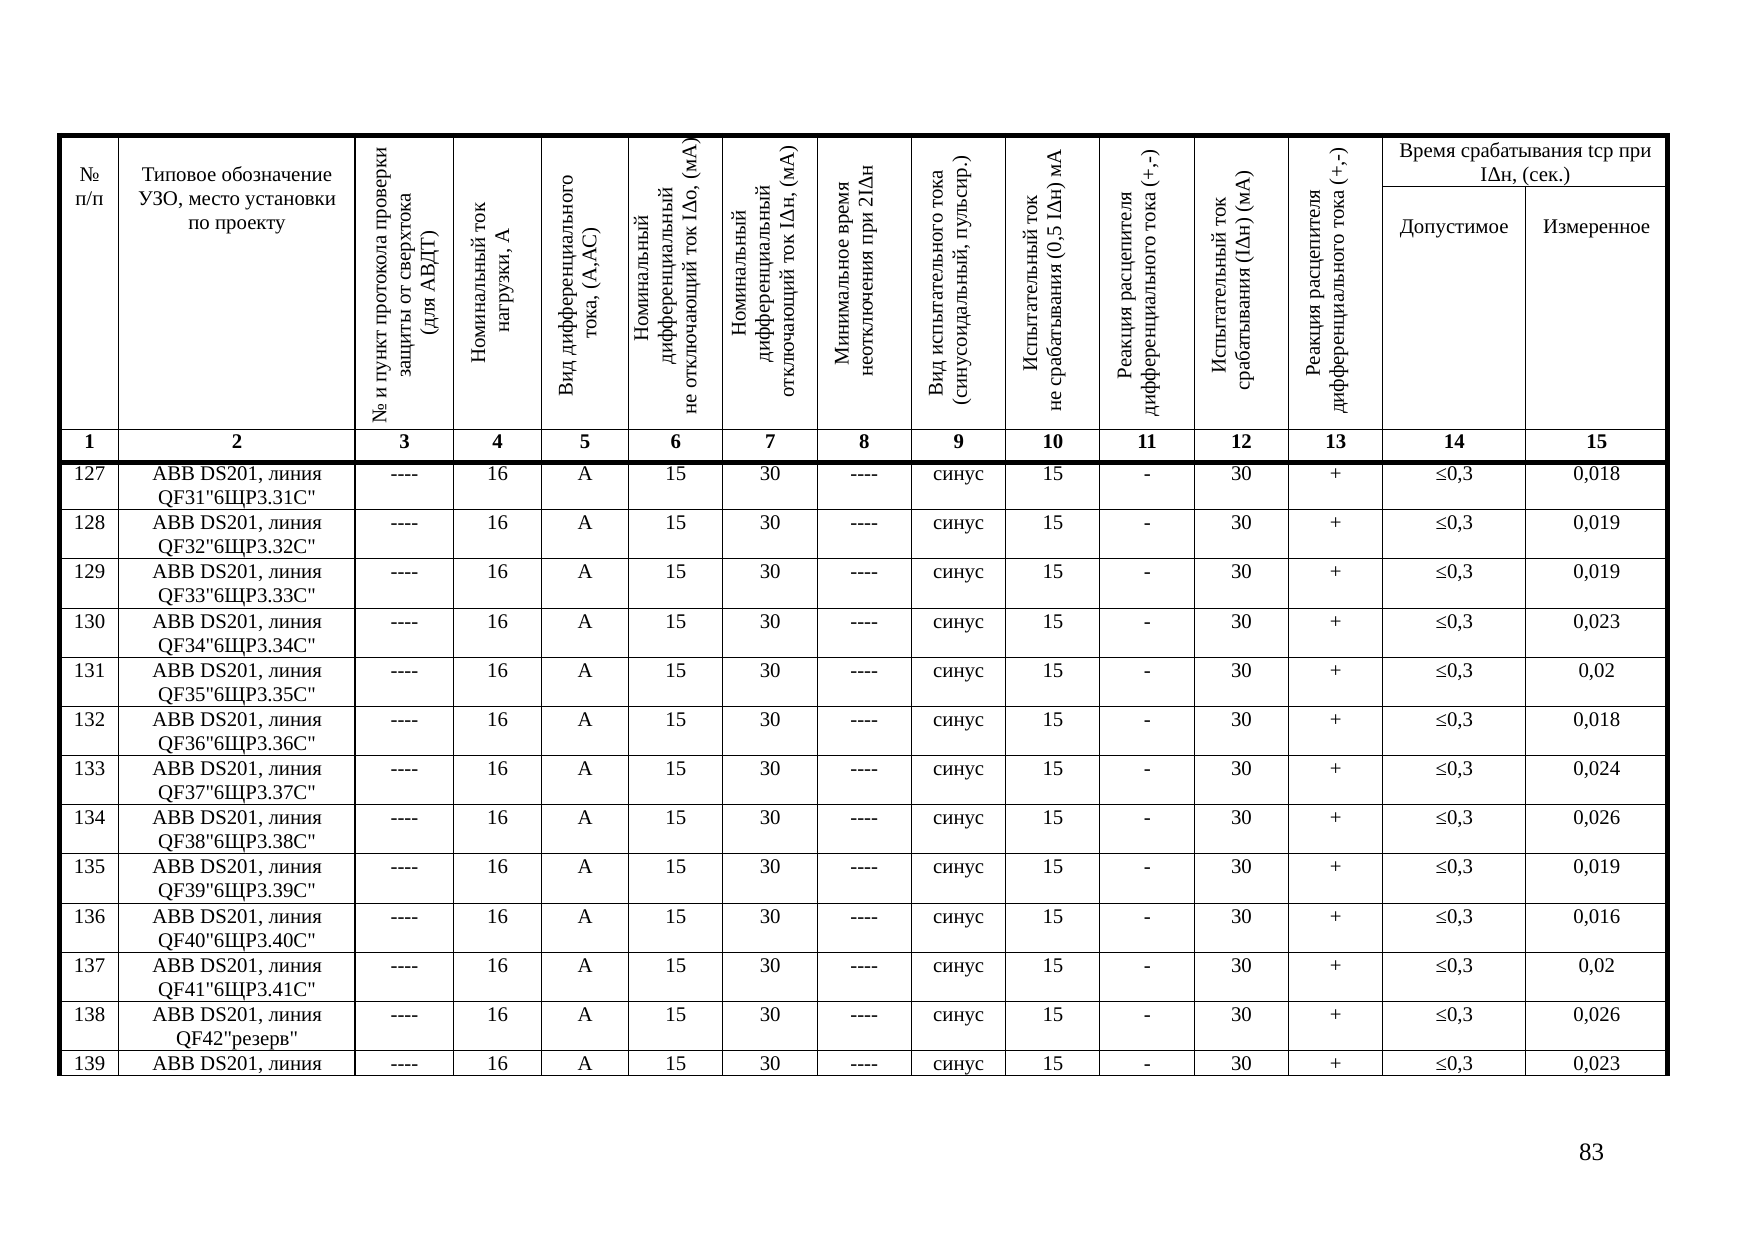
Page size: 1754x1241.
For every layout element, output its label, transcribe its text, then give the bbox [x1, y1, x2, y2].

table_cell 15 [1006, 559, 1099, 607]
table_header Номинальный дифференциальный отключающий ток IΔн, (мА) [723, 138, 817, 428]
table_cell синус [912, 707, 1005, 755]
table_cell 30 [723, 1051, 817, 1075]
table_cell ≤0,3 [1383, 1002, 1525, 1050]
table_cell 16 [454, 953, 541, 1001]
table_cell синус [912, 609, 1005, 657]
table_cell ---- [356, 953, 453, 1001]
table_cell ABB DS201, линия QF38"6ЩР3.38С" [119, 805, 354, 853]
table_cell 30 [1195, 953, 1288, 1001]
table_cell синус [912, 756, 1005, 804]
table_cell ---- [818, 707, 911, 755]
table_cell 10 [1006, 430, 1099, 460]
table_cell - [1100, 559, 1194, 607]
table_cell ≤0,3 [1383, 510, 1525, 558]
table_cell + [1289, 805, 1382, 853]
table_cell 16 [454, 756, 541, 804]
table_cell ≤0,3 [1383, 465, 1525, 509]
table_header Реакция расцепителя дифференциального тока (+,-) [1100, 138, 1194, 428]
table_cell ---- [818, 805, 911, 853]
table_cell - [1100, 1002, 1194, 1050]
table_cell - [1100, 465, 1194, 509]
table_cell 4 [454, 430, 541, 460]
table_cell - [1100, 510, 1194, 558]
table_cell ---- [356, 854, 453, 902]
table_cell 30 [723, 658, 817, 706]
table_cell 16 [454, 609, 541, 657]
table_cell ABB DS201, линия QF39"6ЩР3.39С" [119, 854, 354, 902]
table_cell + [1289, 559, 1382, 607]
table_cell 15 [1006, 953, 1099, 1001]
table_header Вид дифференциального тока, (А,АС) [542, 138, 628, 428]
table_cell 16 [454, 1002, 541, 1050]
table_cell 5 [542, 430, 628, 460]
table_cell 0,026 [1526, 1002, 1665, 1050]
table_cell A [542, 805, 628, 853]
table_cell 13 [1289, 430, 1382, 460]
table_cell 30 [1195, 465, 1288, 509]
table_cell 11 [1100, 430, 1194, 460]
table_cell 15 [1006, 1002, 1099, 1050]
table_cell A [542, 559, 628, 607]
table_cell 30 [723, 559, 817, 607]
table_cell - [1100, 953, 1194, 1001]
table_cell + [1289, 1002, 1382, 1050]
table_cell синус [912, 854, 1005, 902]
table_header Испытательный ток не срабатывания (0,5 IΔн) мА [1006, 138, 1099, 428]
table_cell A [542, 1002, 628, 1050]
table_header Номинальный дифференциальный не отключающий ток IΔо, (мА) [629, 138, 722, 428]
table_cell ---- [818, 904, 911, 952]
table_cell 0,02 [1526, 658, 1665, 706]
table_cell 30 [1195, 1051, 1288, 1075]
table_cell - [1100, 1051, 1194, 1075]
table_cell ---- [356, 904, 453, 952]
table_cell ABB DS201, линия QF42"резерв" [119, 1002, 354, 1050]
table_cell 16 [454, 465, 541, 509]
table_cell 15 [1006, 756, 1099, 804]
table_cell - [1100, 707, 1194, 755]
table_cell 15 [1006, 1051, 1099, 1075]
table_cell синус [912, 904, 1005, 952]
table_cell ---- [818, 756, 911, 804]
table_cell 0,016 [1526, 904, 1665, 952]
table_cell 30 [1195, 805, 1288, 853]
table_cell 3 [356, 430, 453, 460]
table_cell ABB DS201, линия QF37"6ЩР3.37С" [119, 756, 354, 804]
table_cell + [1289, 465, 1382, 509]
table_cell 0,023 [1526, 1051, 1665, 1075]
table_cell ≤0,3 [1383, 559, 1525, 607]
table_cell + [1289, 953, 1382, 1001]
table_cell синус [912, 465, 1005, 509]
table_cell ---- [818, 953, 911, 1001]
table_cell 30 [1195, 559, 1288, 607]
table_cell 135 [62, 854, 118, 902]
table_cell 15 [629, 1051, 722, 1075]
table_cell ---- [818, 465, 911, 509]
table_header Реакция расцепителя дифференциального тока (+,-) [1289, 138, 1382, 428]
table_cell 30 [1195, 756, 1288, 804]
table_cell 0,023 [1526, 609, 1665, 657]
table_cell ABB DS201, линия QF31"6ЩР3.31С" [119, 465, 354, 509]
table_header Типовое обозначение УЗО, место установки по проекту [119, 138, 354, 428]
table_cell 130 [62, 609, 118, 657]
table_cell 128 [62, 510, 118, 558]
table_cell 7 [723, 430, 817, 460]
table_cell ---- [356, 805, 453, 853]
table_cell ABB DS201, линия [119, 1051, 354, 1075]
table_cell - [1100, 756, 1194, 804]
table_cell ---- [356, 756, 453, 804]
table_cell ≤0,3 [1383, 805, 1525, 853]
table_cell 15 [1006, 707, 1099, 755]
table_cell - [1100, 609, 1194, 657]
table_cell 133 [62, 756, 118, 804]
table_cell 15 [629, 707, 722, 755]
table_cell ---- [356, 707, 453, 755]
table_cell ---- [356, 465, 453, 509]
table_cell синус [912, 805, 1005, 853]
table_cell 1 [62, 430, 118, 460]
table_cell 15 [629, 465, 722, 509]
table_cell 136 [62, 904, 118, 952]
table_cell ---- [356, 559, 453, 607]
table_cell A [542, 756, 628, 804]
table_cell ---- [356, 1002, 453, 1050]
table_cell 129 [62, 559, 118, 607]
table_cell 15 [629, 854, 722, 902]
table_cell A [542, 854, 628, 902]
table_cell + [1289, 510, 1382, 558]
table_cell 30 [723, 953, 817, 1001]
table_cell 30 [1195, 854, 1288, 902]
table_cell 30 [1195, 609, 1288, 657]
table_cell - [1100, 854, 1194, 902]
table_cell + [1289, 854, 1382, 902]
table_cell 16 [454, 854, 541, 902]
table_cell 15 [1006, 658, 1099, 706]
table_cell 30 [1195, 1002, 1288, 1050]
table_cell 134 [62, 805, 118, 853]
table_cell 30 [1195, 707, 1288, 755]
table_cell 0,019 [1526, 510, 1665, 558]
table_cell 15 [1006, 904, 1099, 952]
table_cell A [542, 953, 628, 1001]
table_cell 15 [1006, 805, 1099, 853]
table_cell ---- [818, 854, 911, 902]
table_cell 16 [454, 510, 541, 558]
table_cell 132 [62, 707, 118, 755]
table_cell ---- [356, 510, 453, 558]
table_cell 15 [629, 1002, 722, 1050]
table_header Вид испытательного тока (синусоидальный, пульсир.) [912, 138, 1005, 428]
table_cell 15 [629, 609, 722, 657]
table_cell 2 [119, 430, 354, 460]
table_cell 16 [454, 559, 541, 607]
table_cell 0,02 [1526, 953, 1665, 1001]
table_header № и пункт протокола проверки защиты от сверхтока (для АВДТ) [356, 138, 453, 428]
table_cell 15 [1006, 609, 1099, 657]
table_header Минимальное время неотключения при 2IΔн [818, 138, 911, 428]
table_cell 0,019 [1526, 559, 1665, 607]
table_cell 14 [1383, 430, 1525, 460]
table_cell 8 [818, 430, 911, 460]
table_cell 30 [723, 510, 817, 558]
table_cell ---- [356, 609, 453, 657]
table_header № п/п [62, 138, 118, 428]
table_cell 139 [62, 1051, 118, 1075]
table_cell ---- [818, 609, 911, 657]
table_cell A [542, 609, 628, 657]
table_cell синус [912, 559, 1005, 607]
table_cell ≤0,3 [1383, 1051, 1525, 1075]
table_cell ABB DS201, линия QF36"6ЩР3.36С" [119, 707, 354, 755]
table_cell A [542, 707, 628, 755]
table_cell A [542, 1051, 628, 1075]
table_cell A [542, 658, 628, 706]
table_cell 30 [723, 1002, 817, 1050]
table_cell ---- [818, 658, 911, 706]
table_cell 30 [1195, 658, 1288, 706]
table_cell 0,019 [1526, 854, 1665, 902]
table_cell + [1289, 707, 1382, 755]
table_cell 16 [454, 904, 541, 952]
table_cell 16 [454, 1051, 541, 1075]
table_cell ABB DS201, линия QF32"6ЩР3.32С" [119, 510, 354, 558]
table_header Время срабатывания tср при IΔн, (сек.) [1383, 138, 1665, 186]
table_cell 16 [454, 707, 541, 755]
table_cell A [542, 904, 628, 952]
table_cell A [542, 510, 628, 558]
table_cell 15 [629, 756, 722, 804]
table_cell + [1289, 756, 1382, 804]
table_cell - [1100, 904, 1194, 952]
table_cell 0,024 [1526, 756, 1665, 804]
table_cell ≤0,3 [1383, 707, 1525, 755]
table_cell ---- [356, 658, 453, 706]
table_cell синус [912, 1051, 1005, 1075]
table_cell 15 [1526, 430, 1665, 460]
table_cell 0,018 [1526, 465, 1665, 509]
table_cell 138 [62, 1002, 118, 1050]
table_cell 30 [723, 707, 817, 755]
table_cell + [1289, 1051, 1382, 1075]
table_cell синус [912, 953, 1005, 1001]
table_cell ABB DS201, линия QF35"6ЩР3.35С" [119, 658, 354, 706]
table_cell 15 [629, 953, 722, 1001]
table_header Номинальный ток нагрузки, А [454, 138, 541, 428]
table_cell Измеренное [1526, 187, 1665, 428]
table_header Испытательный ток срабатывания (IΔн) (мА) [1195, 138, 1288, 428]
table_cell ≤0,3 [1383, 658, 1525, 706]
table_cell 16 [454, 658, 541, 706]
table_cell 30 [723, 904, 817, 952]
table_cell 30 [1195, 904, 1288, 952]
table_cell ABB DS201, линия QF33"6ЩР3.33С" [119, 559, 354, 607]
table_cell 0,026 [1526, 805, 1665, 853]
table_cell 131 [62, 658, 118, 706]
table_cell 6 [629, 430, 722, 460]
table_cell синус [912, 510, 1005, 558]
table_cell ABB DS201, линия QF40"6ЩР3.40С" [119, 904, 354, 952]
table_cell Допустимое [1383, 187, 1525, 428]
table_cell 15 [629, 805, 722, 853]
table_cell ---- [818, 1051, 911, 1075]
table_cell 16 [454, 805, 541, 853]
table_cell 137 [62, 953, 118, 1001]
table_cell - [1100, 658, 1194, 706]
table_cell ---- [818, 559, 911, 607]
table_cell 30 [1195, 510, 1288, 558]
table_cell синус [912, 1002, 1005, 1050]
table_cell ---- [818, 1002, 911, 1050]
table_cell ≤0,3 [1383, 756, 1525, 804]
table_cell 30 [723, 854, 817, 902]
table_cell 15 [629, 510, 722, 558]
table_cell 15 [1006, 465, 1099, 509]
table_cell 15 [629, 559, 722, 607]
table_cell синус [912, 658, 1005, 706]
table_cell 30 [723, 465, 817, 509]
table_cell 30 [723, 805, 817, 853]
table_cell ≤0,3 [1383, 953, 1525, 1001]
table_cell - [1100, 805, 1194, 853]
table_cell ≤0,3 [1383, 609, 1525, 657]
table_cell 0,018 [1526, 707, 1665, 755]
table_cell ABB DS201, линия QF41"6ЩР3.41С" [119, 953, 354, 1001]
table_cell 15 [629, 658, 722, 706]
table_cell 15 [629, 904, 722, 952]
table_cell 15 [1006, 510, 1099, 558]
table_cell ≤0,3 [1383, 904, 1525, 952]
table_cell 12 [1195, 430, 1288, 460]
table_cell 30 [723, 609, 817, 657]
table_cell 9 [912, 430, 1005, 460]
table_cell A [542, 465, 628, 509]
table_cell ABB DS201, линия QF34"6ЩР3.34С" [119, 609, 354, 657]
table_cell ≤0,3 [1383, 854, 1525, 902]
table_cell + [1289, 904, 1382, 952]
table_cell ---- [818, 510, 911, 558]
table_cell + [1289, 658, 1382, 706]
table_cell 15 [1006, 854, 1099, 902]
table_cell 30 [723, 756, 817, 804]
table_cell 127 [62, 465, 118, 509]
table_cell ---- [356, 1051, 453, 1075]
table_cell + [1289, 609, 1382, 657]
